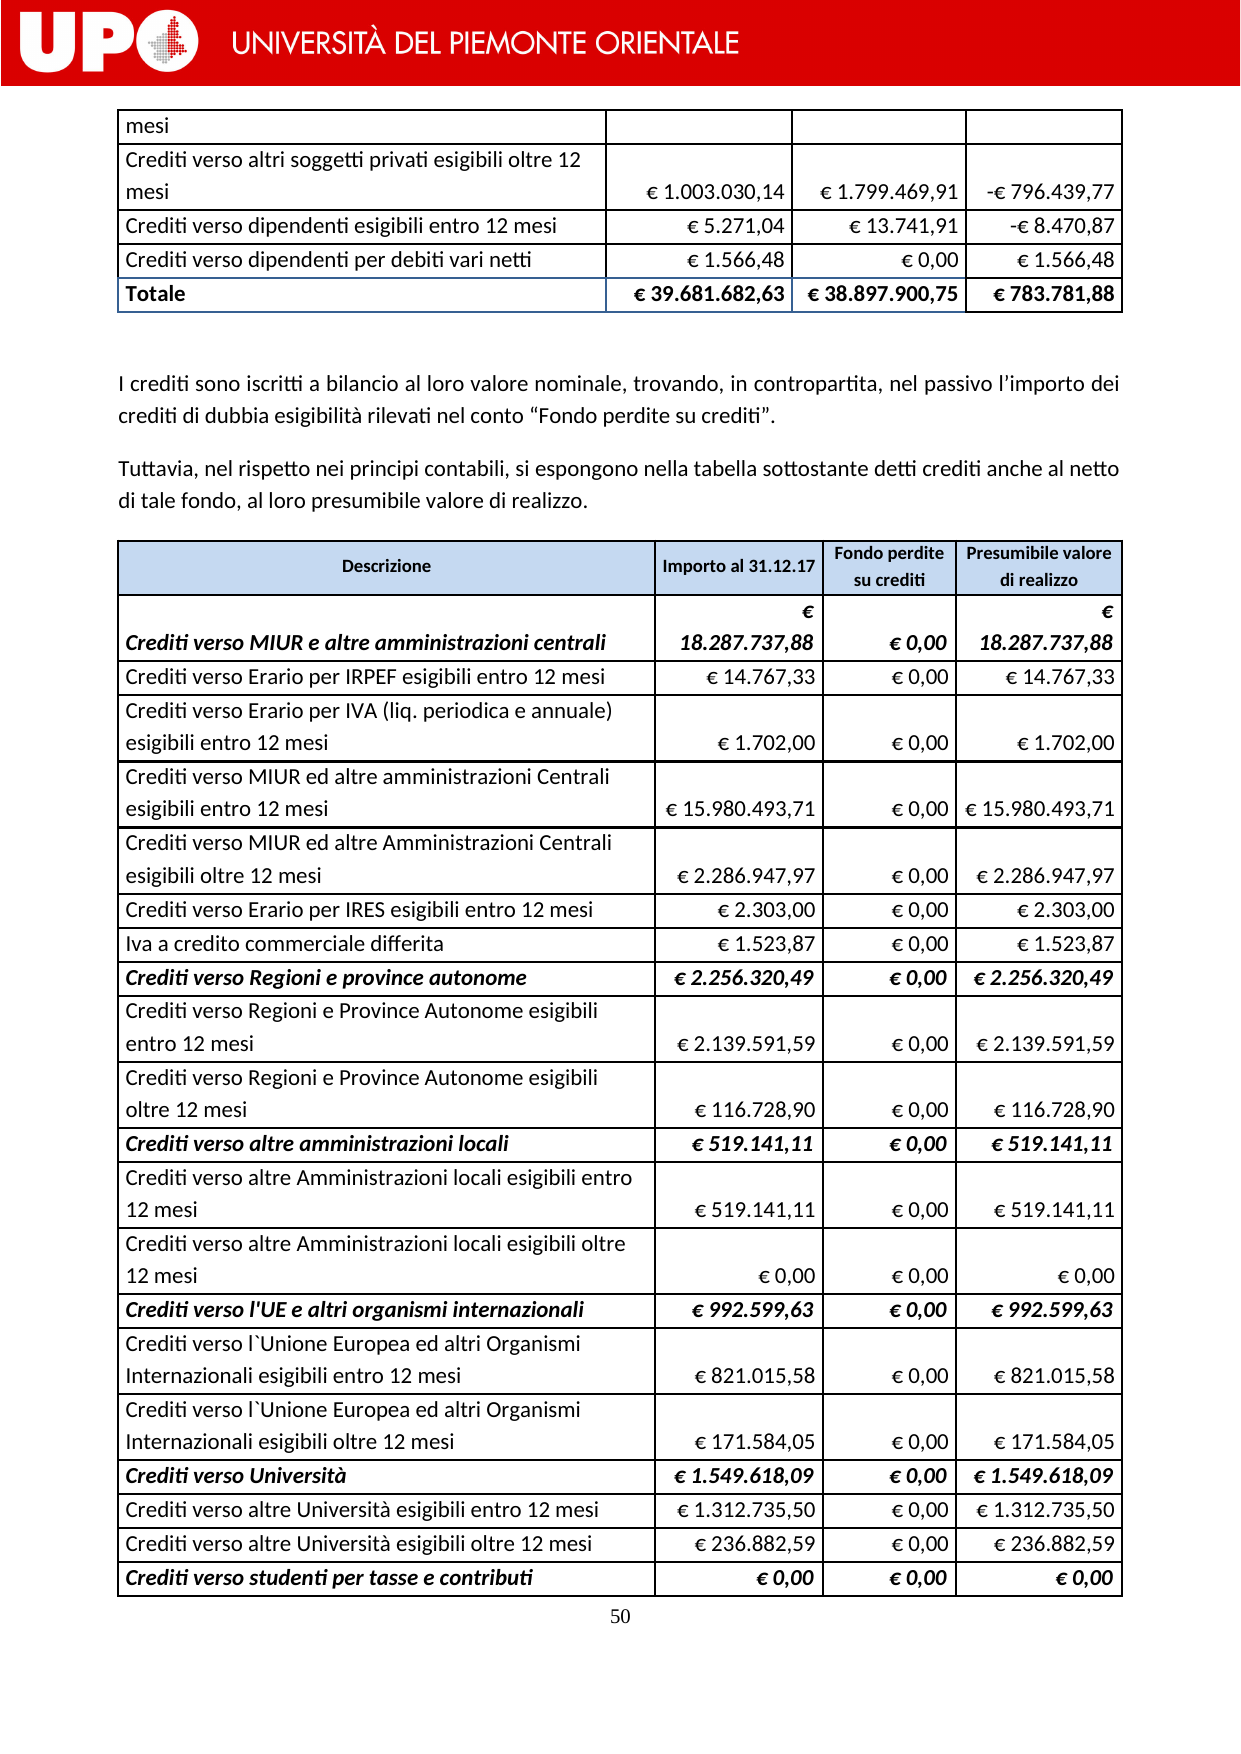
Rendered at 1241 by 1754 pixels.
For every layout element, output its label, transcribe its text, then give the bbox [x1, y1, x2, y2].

table_cell Crediti verso altri soggetti privati esigibili oltre 12 mesi [119, 145, 605, 209]
table_cell Crediti verso l`Unione Europea ed altri Organismi Internazionali esigibili oltre 12 mesi [119, 1395, 654, 1459]
table_cell € 2.256.320,49 [957, 963, 1121, 994]
table_cell € 2.256.320,49 [656, 963, 822, 994]
table_cell € 1.549.618,09 [957, 1461, 1121, 1493]
table_cell € 1.523,87 [957, 929, 1121, 961]
table_cell Crediti verso altre Amministrazioni locali esigibili entro 12 mesi [119, 1163, 654, 1227]
table_cell € 0,00 [824, 929, 955, 961]
table_cell € 1.566,48 [607, 245, 791, 277]
table_cell € 519.141,11 [656, 1129, 822, 1161]
table_cell € 1.523,87 [656, 929, 822, 961]
table_cell Crediti verso altre amministrazioni locali [119, 1129, 654, 1161]
table_cell Crediti verso Erario per IRES esigibili entro 12 mesi [119, 895, 654, 927]
table_cell Crediti verso Regioni e Province Autonome esigibili oltre 12 mesi [119, 1063, 654, 1127]
table_cell € 1.702,00 [957, 696, 1121, 760]
table_cell Crediti verso Università [119, 1461, 654, 1493]
table_cell € 0,00 [824, 662, 955, 694]
table_cell Totale [119, 279, 605, 311]
table_cell € 519.141,11 [957, 1163, 1121, 1227]
table_cell € 39.681.682,63 [607, 279, 791, 311]
table_cell € 2.286.947,97 [957, 829, 1121, 893]
table_cell € 18.287.737,88 [656, 596, 822, 660]
table_cell € 519.141,11 [656, 1163, 822, 1227]
table_cell Crediti verso MIUR ed altre amministrazioni Centrali esigibili entro 12 mesi [119, 763, 654, 826]
table_cell € 18.287.737,88 [957, 596, 1121, 660]
table_cell Crediti verso altre Università esigibili entro 12 mesi [119, 1495, 654, 1527]
table_cell € 116.728,90 [656, 1063, 822, 1127]
table_cell mesi [119, 111, 605, 143]
table_cell € 1.312.735,50 [656, 1495, 822, 1527]
table_cell € 519.141,11 [957, 1129, 1121, 1161]
table_cell € 2.303,00 [957, 895, 1121, 927]
table_cell Crediti verso altre Università esigibili oltre 12 mesi [119, 1529, 654, 1561]
table_cell € 0,00 [824, 1495, 955, 1527]
table_cell € 0,00 [824, 1529, 955, 1561]
table_cell € 1.312.735,50 [957, 1495, 1121, 1527]
table_cell € 992.599,63 [957, 1295, 1121, 1327]
table_cell € 0,00 [824, 1163, 955, 1227]
table_cell € 0,00 [824, 1395, 955, 1459]
table_cell € 0,00 [824, 1295, 955, 1327]
table_cell Crediti verso Erario per IRPEF esigibili entro 12 mesi [119, 662, 654, 694]
table_cell € 0,00 [656, 1229, 822, 1293]
table_cell Crediti verso l'UE e altri organismi internazionali [119, 1295, 654, 1327]
table_cell € 13.741,91 [793, 211, 965, 243]
table_cell Crediti verso altre Amministrazioni locali esigibili oltre 12 mesi [119, 1229, 654, 1293]
text I crediti sono iscritti a bilancio al loro valore nominale, trovando, in contropartita, nel passivo l’importo dei crediti di dubbia esigibilità rilevati nel conto “Fondo perdite su crediti”. [118, 369, 1122, 429]
table_cell € 0,00 [824, 1461, 955, 1493]
table_cell € 0,00 [824, 1229, 955, 1293]
table_cell € 15.980.493,71 [957, 763, 1121, 826]
table_cell € 0,00 [824, 696, 955, 760]
table_cell € 0,00 [824, 1563, 955, 1595]
table_cell Crediti verso dipendenti esigibili entro 12 mesi [119, 211, 605, 243]
table_cell € 0,00 [824, 829, 955, 893]
table_cell € 236.882,59 [656, 1529, 822, 1561]
table_cell € 236.882,59 [957, 1529, 1121, 1561]
table_cell € 2.139.591,59 [957, 997, 1121, 1061]
table_cell € 171.584,05 [656, 1395, 822, 1459]
table_cell € 2.303,00 [656, 895, 822, 927]
table_cell € 0,00 [824, 1129, 955, 1161]
table_cell Crediti verso MIUR ed altre Amministrazioni Centrali esigibili oltre 12 mesi [119, 829, 654, 893]
table_cell Crediti verso l`Unione Europea ed altri Organismi Internazionali esigibili entro 12 mesi [119, 1329, 654, 1393]
table_cell € 5.271,04 [607, 211, 791, 243]
table_cell Crediti verso Regioni e Province Autonome esigibili entro 12 mesi [119, 997, 654, 1061]
table_cell € 14.767,33 [656, 662, 822, 694]
table_cell € 0,00 [656, 1563, 822, 1595]
table_cell € 116.728,90 [957, 1063, 1121, 1127]
table_cell € 0,00 [824, 596, 955, 660]
table_cell Crediti verso dipendenti per debiti vari netti [119, 245, 605, 277]
table_header Importo al 31.12.17 [656, 542, 822, 594]
table_cell Crediti verso studenti per tasse e contributi [119, 1563, 654, 1595]
table_cell € 1.799.469,91 [793, 145, 965, 209]
table_cell € 0,00 [957, 1229, 1121, 1293]
table_cell € 15.980.493,71 [656, 763, 822, 826]
table_cell € 1.003.030,14 [607, 145, 791, 209]
table_cell [607, 111, 791, 143]
table_cell € 0,00 [824, 1063, 955, 1127]
table_cell € 992.599,63 [656, 1295, 822, 1327]
table_cell Crediti verso MIUR e altre amministrazioni centrali [119, 596, 654, 660]
table_cell € 0,00 [824, 997, 955, 1061]
table_cell € 2.139.591,59 [656, 997, 822, 1061]
table_cell € 1.566,48 [967, 245, 1121, 277]
table_cell Iva a credito commerciale differita [119, 929, 654, 961]
table_cell € 0,00 [824, 895, 955, 927]
table_cell € 821.015,58 [957, 1329, 1121, 1393]
table_header Descrizione [119, 542, 654, 594]
table_header Fondo perdite su crediti [824, 542, 955, 594]
table_cell € 783.781,88 [967, 279, 1121, 311]
table_cell € 821.015,58 [656, 1329, 822, 1393]
table_cell € 0,00 [824, 763, 955, 826]
table_cell € 14.767,33 [957, 662, 1121, 694]
table_cell -€ 796.439,77 [967, 145, 1121, 209]
table_cell € 38.897.900,75 [793, 279, 965, 311]
table_cell € 0,00 [824, 1329, 955, 1393]
table_cell Crediti verso Regioni e province autonome [119, 963, 654, 994]
table_cell € 0,00 [793, 245, 965, 277]
table_cell Crediti verso Erario per IVA (liq. periodica e annuale) esigibili entro 12 mesi [119, 696, 654, 760]
table_cell € 0,00 [824, 963, 955, 994]
table_cell -€ 8.470,87 [967, 211, 1121, 243]
table_cell € 171.584,05 [957, 1395, 1121, 1459]
text Tuttavia, nel rispetto nei principi contabili, si espongono nella tabella sottostante detti crediti anche al netto di tale fondo, al loro presumibile valore di realizzo. [118, 454, 1122, 514]
table_cell [967, 111, 1121, 143]
table_cell € 2.286.947,97 [656, 829, 822, 893]
table_cell € 0,00 [957, 1563, 1121, 1595]
table_cell € 1.549.618,09 [656, 1461, 822, 1493]
table_cell € 1.702,00 [656, 696, 822, 760]
table_header Presumibile valore di realizzo [957, 542, 1121, 594]
table_cell [793, 111, 965, 143]
